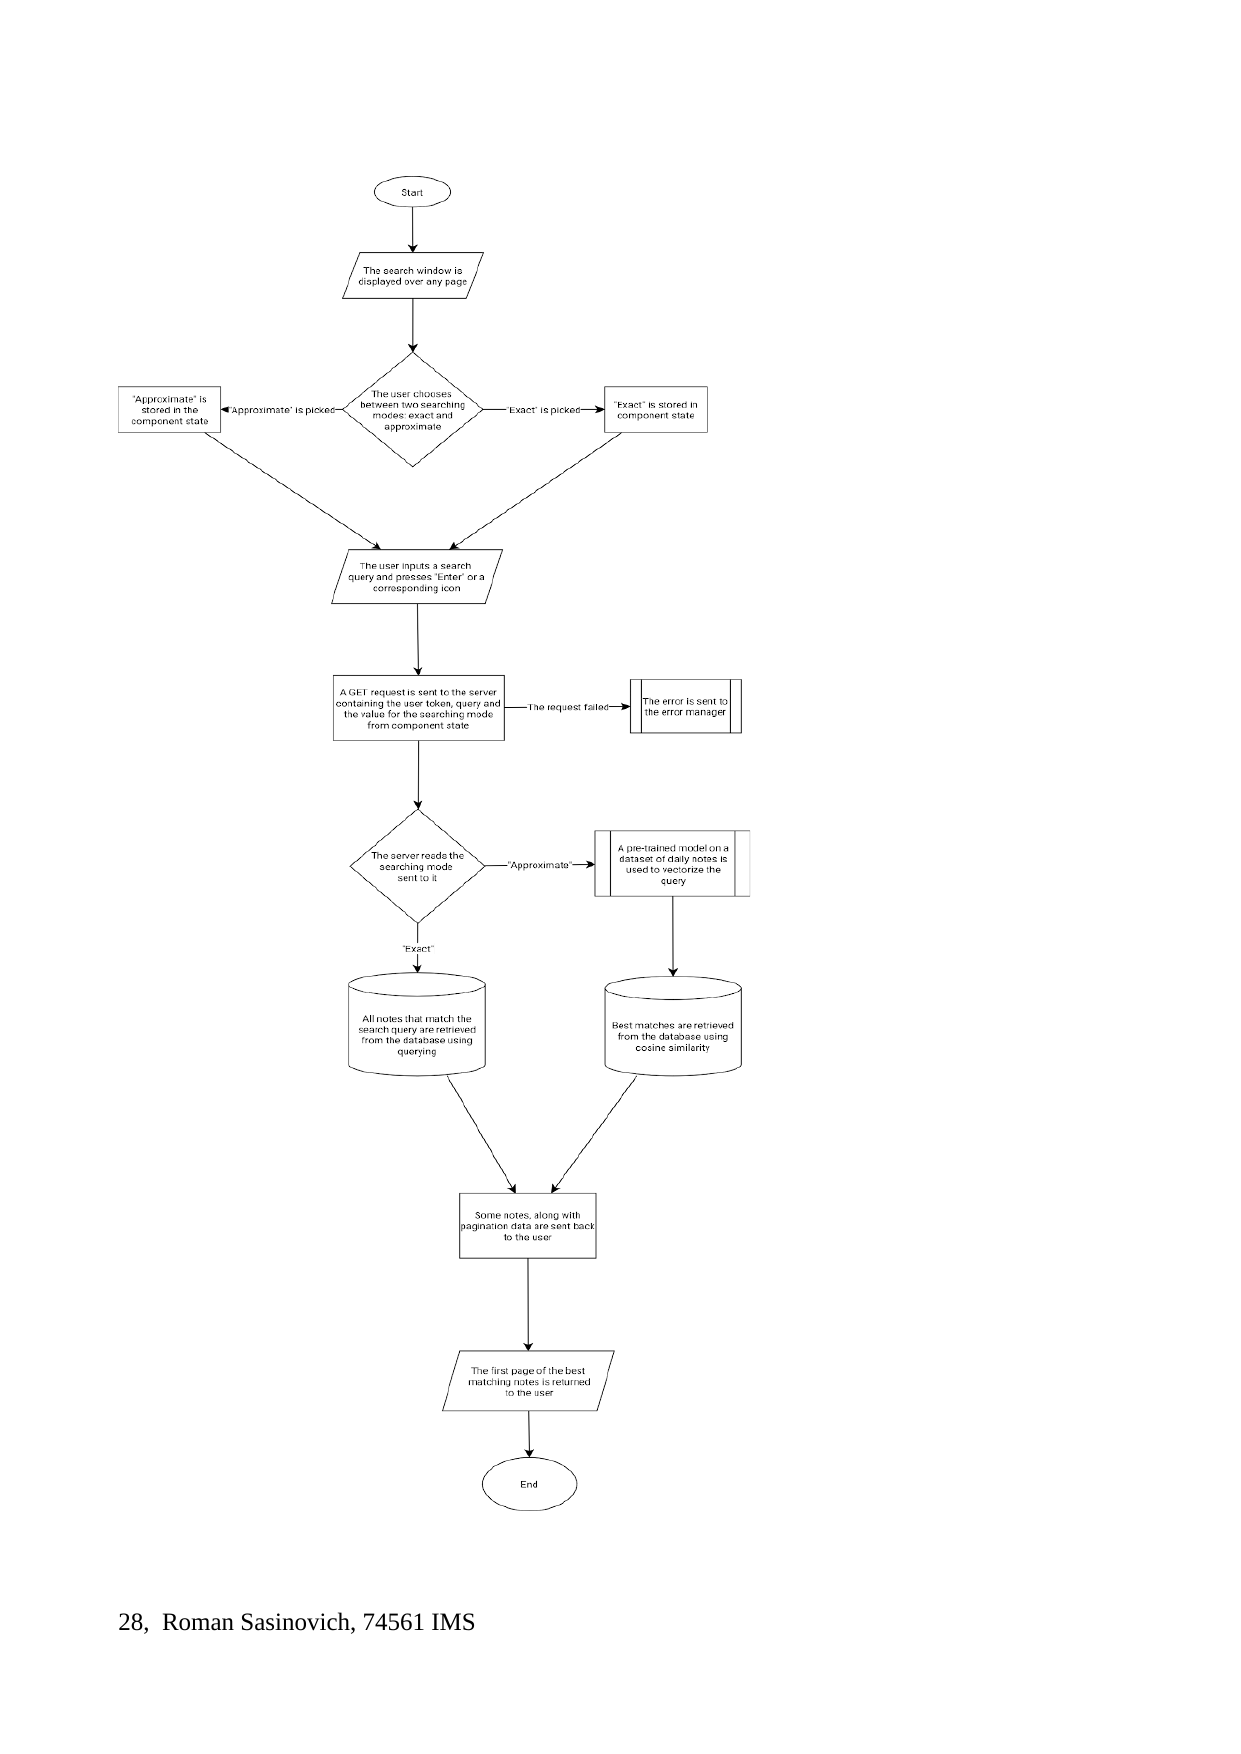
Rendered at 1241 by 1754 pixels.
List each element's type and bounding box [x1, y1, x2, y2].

picture [118, 176, 751, 1511]
